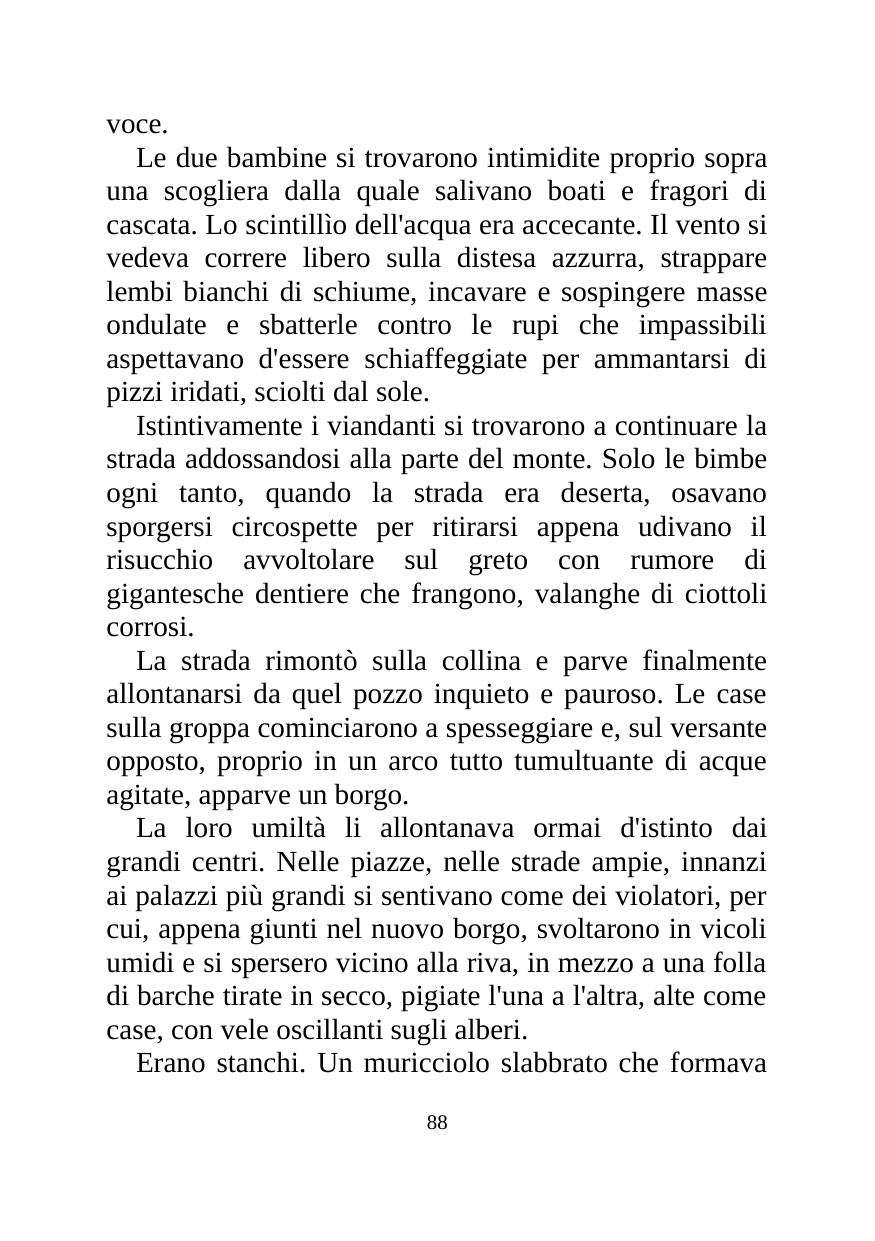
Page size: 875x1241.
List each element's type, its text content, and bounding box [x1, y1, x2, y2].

text La loro umiltà li allontanava ormai d'istinto dai grandi centri. Nelle piazze, nelle strade ampie, innanzi ai palazzi più grandi si sentivano come dei violatori, per cui, appena giunti nel nuovo borgo, svoltarono in vicoli umidi e si spersero vicino alla riva, in mezzo a una folla di barche tirate in secco, pigiate l'una a l'altra, alte come case, con vele oscillanti sugli alberi. [106, 811, 768, 1045]
text voce. [106, 106, 768, 140]
text Erano stanchi. Un muricciolo slabbrato che formava [106, 1045, 768, 1079]
text Istintivamente i viandanti si trovarono a continuare la strada addossandosi alla parte del monte. Solo le bimbe ogni tanto, quando la strada era deserta, osavano sporgersi circospette per ritirarsi appena udivano il risucchio avvoltolare sul greto con rumore di gigantesche dentiere che frangono, valanghe di ciottoli corrosi. [106, 408, 768, 643]
text La strada rimontò sulla collina e parve finalmente allontanarsi da quel pozzo inquieto e pauroso. Le case sulla groppa cominciarono a spesseggiare e, sul versante opposto, proprio in un arco tutto tumultuante di acque agitate, apparve un borgo. [106, 643, 768, 811]
text Le due bambine si trovarono intimidite proprio sopra una scogliera dalla quale salivano boati e fragori di cascata. Lo scintillìo dell'acqua era accecante. Il vento si vedeva correre libero sulla distesa azzurra, strappare lembi bianchi di schiume, incavare e sospingere masse ondulate e sbatterle contro le rupi che impassibili aspettavano d'essere schiaffeggiate per ammantarsi di pizzi iridati, sciolti dal sole. [106, 140, 768, 408]
